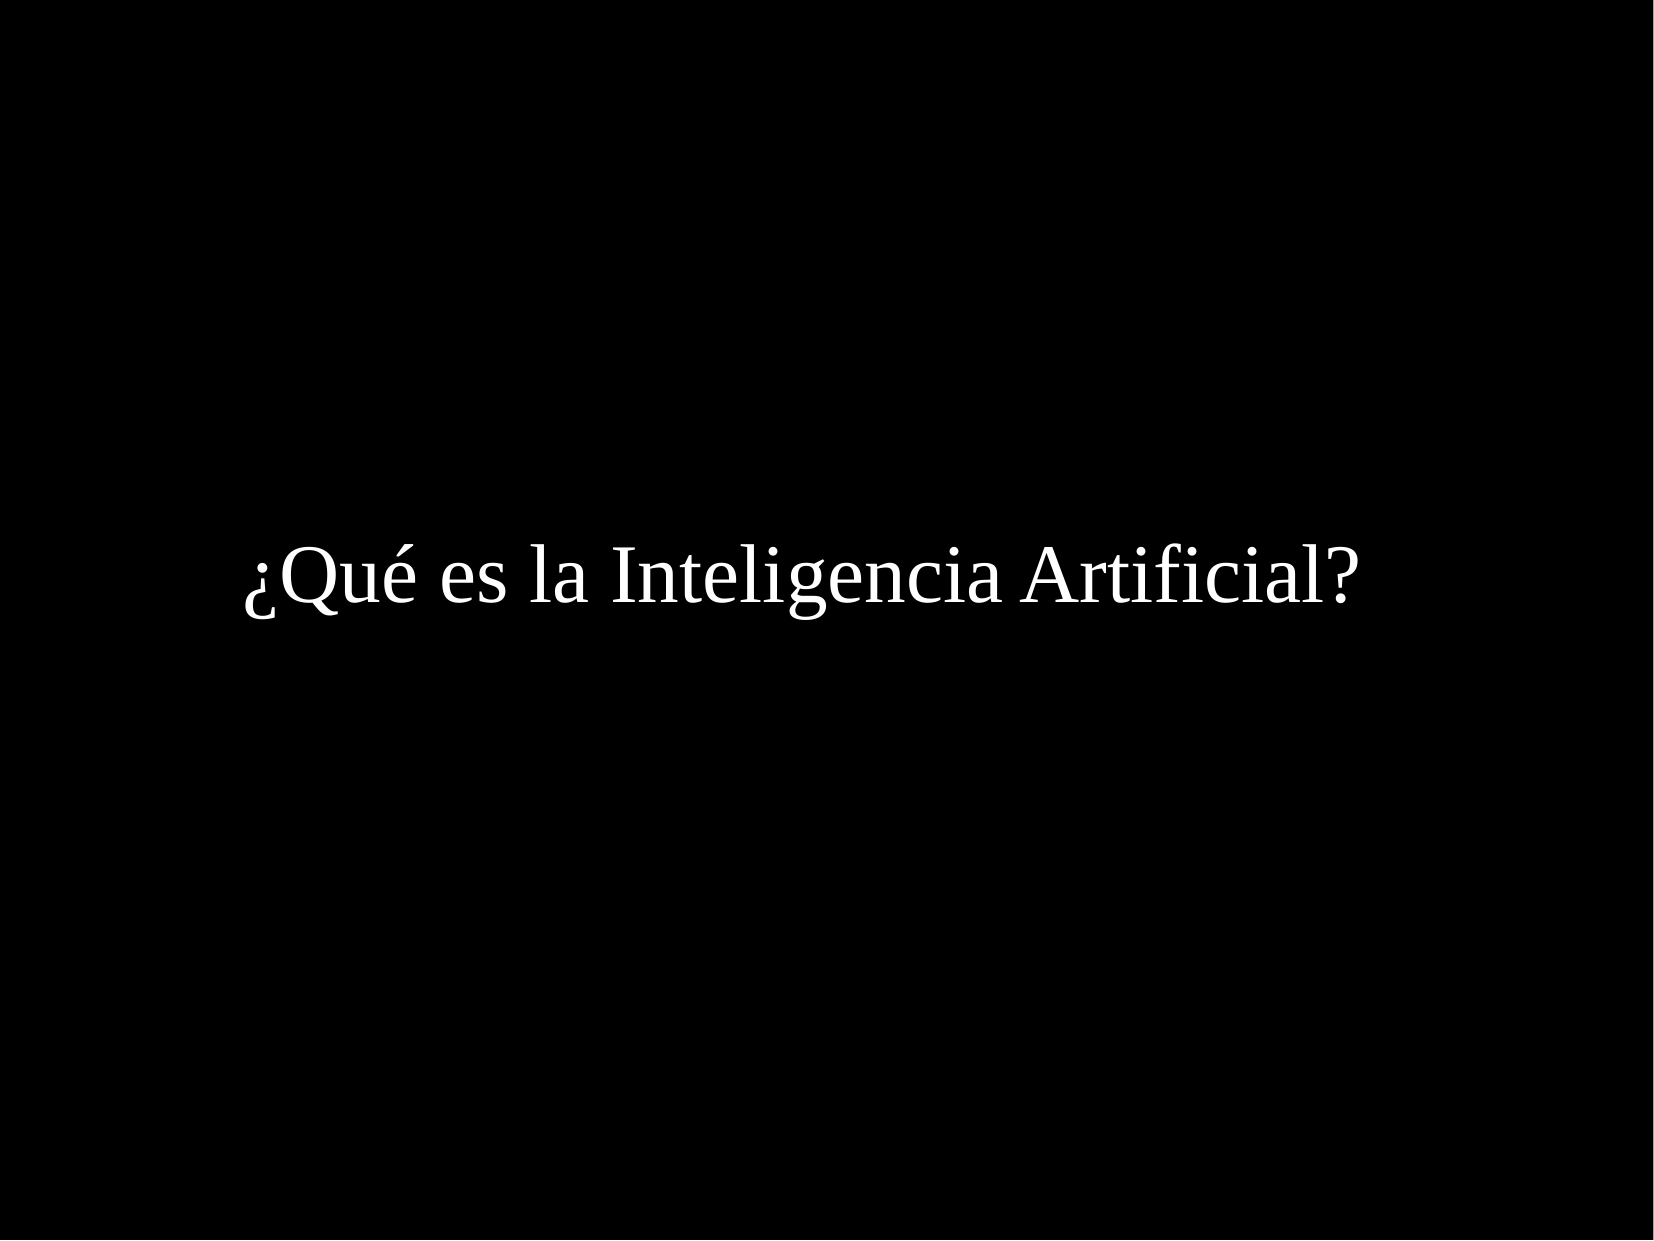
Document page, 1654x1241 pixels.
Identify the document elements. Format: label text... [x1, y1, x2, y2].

subtitle ¿Qué es la Inteligencia Artificial? [59, 94, 1548, 1055]
